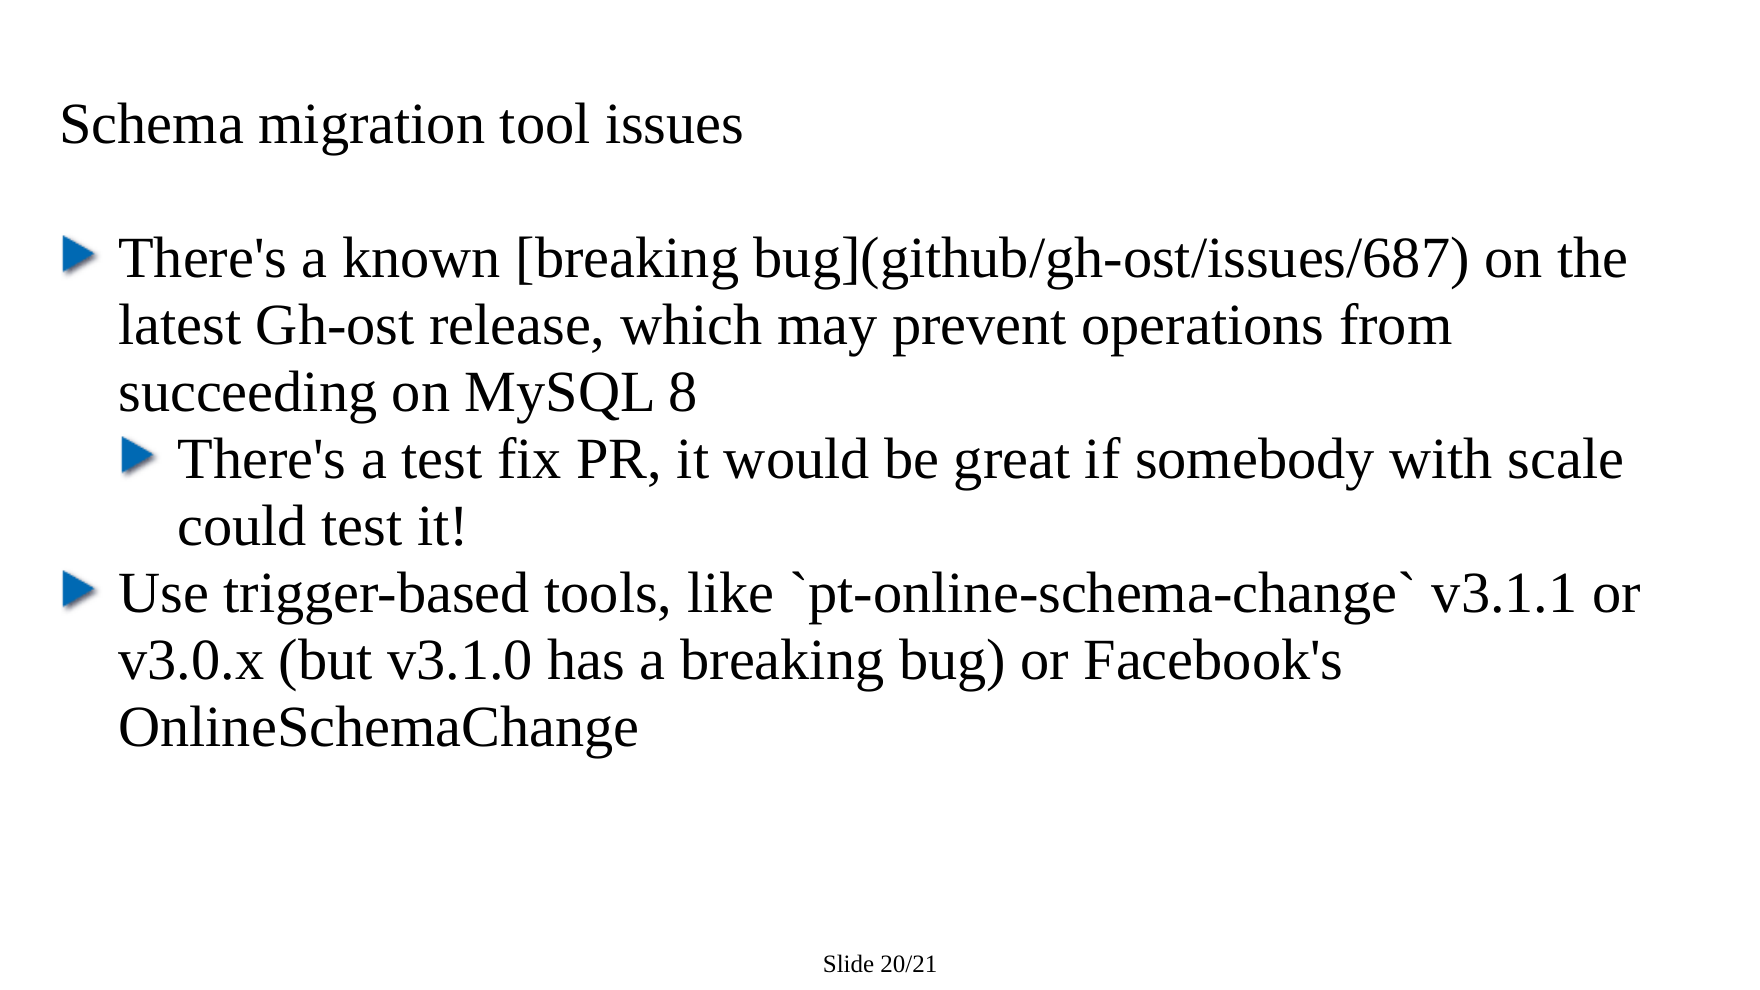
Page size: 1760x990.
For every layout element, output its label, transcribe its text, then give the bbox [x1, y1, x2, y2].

picture [60, 231, 104, 282]
list There's a test fix PR, it would be great if somebody with scale could test it! [118, 424, 1701, 558]
list Use trigger-based tools, like `pt-online-schema-change` v3.1.1 or v3.0.x (but v3.1.0 has a breaking bug) or Facebook's OnlineSchemaChange [59, 558, 1701, 759]
list There's a known [breaking bug](github/gh-ost/issues/687) on the latest Gh-ost release, which may prevent operations from succeeding on MySQL 8 [59, 223, 1701, 424]
picture [60, 566, 104, 617]
picture [119, 432, 163, 483]
text Schema migration tool issues [59, 88, 1701, 156]
